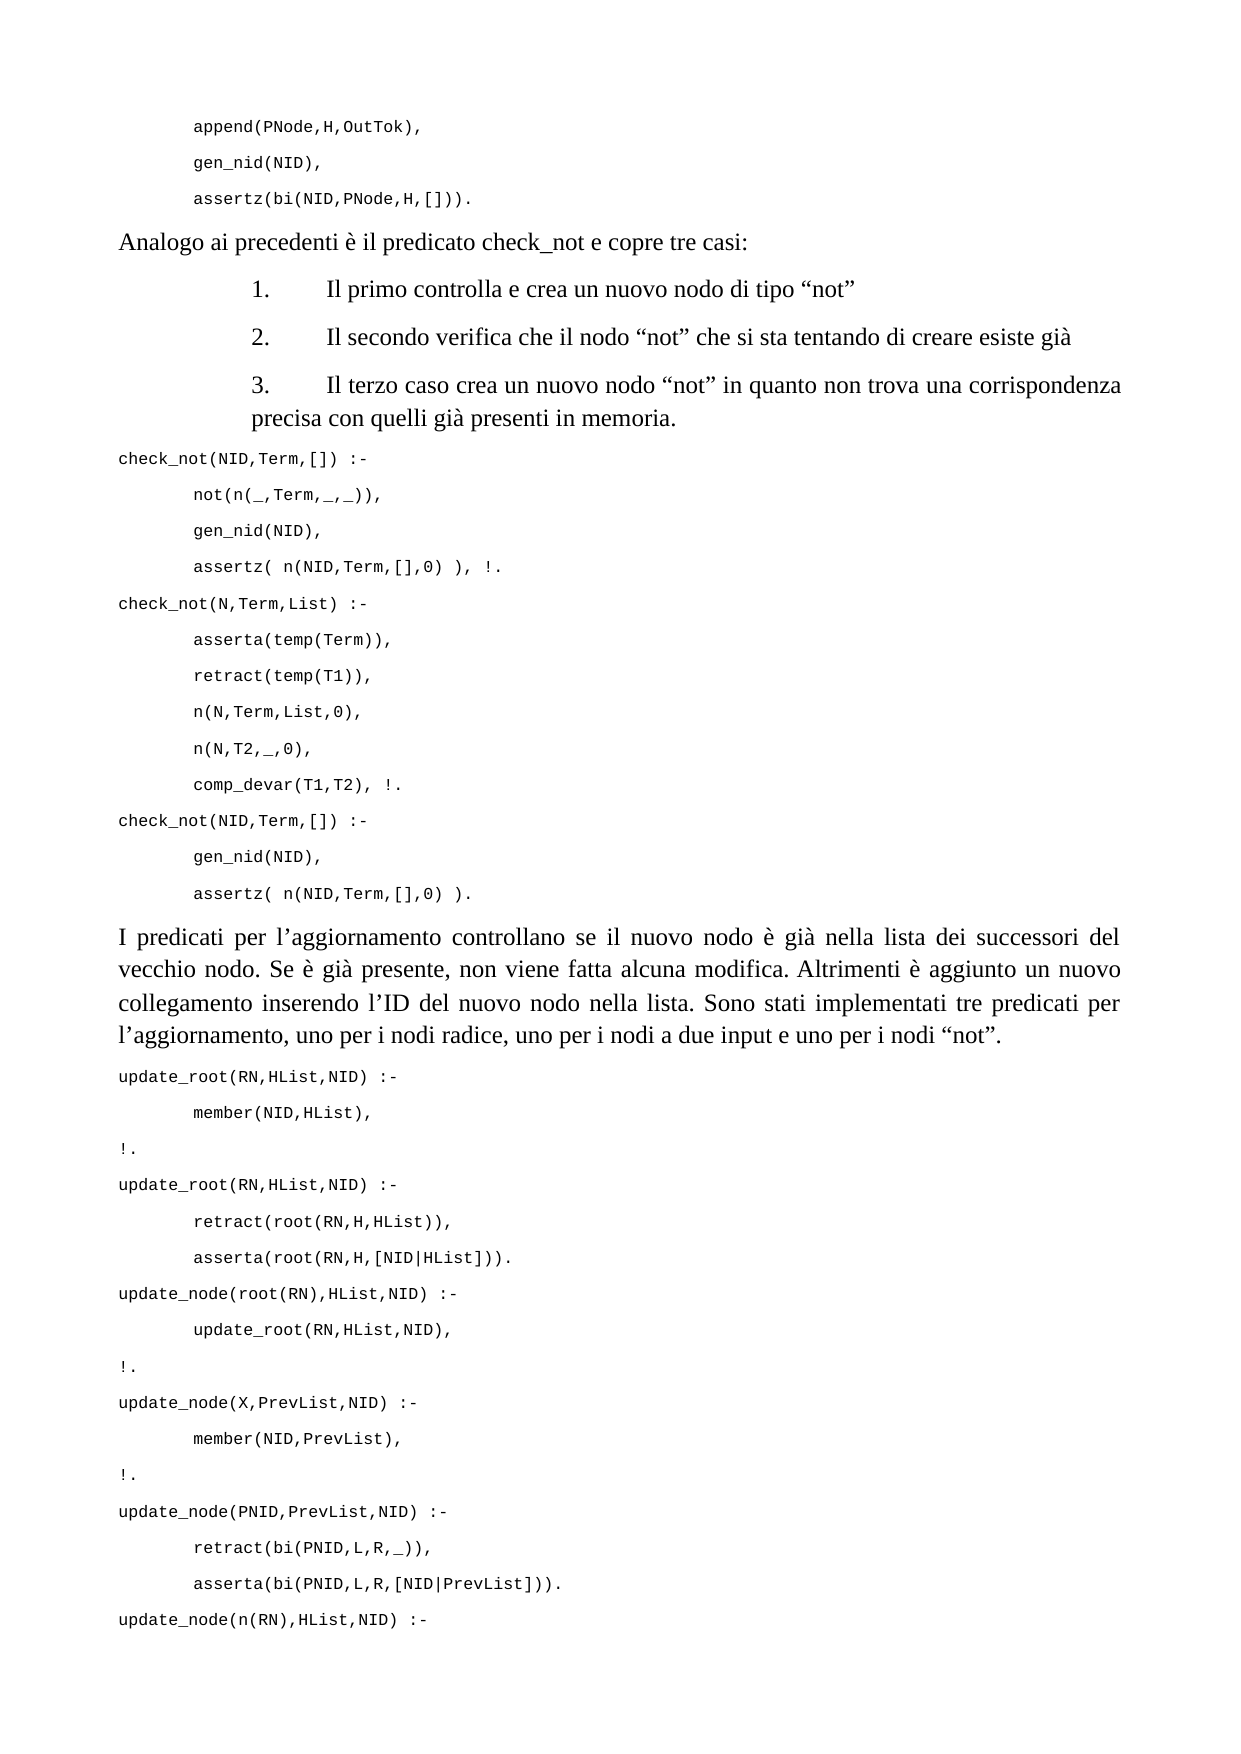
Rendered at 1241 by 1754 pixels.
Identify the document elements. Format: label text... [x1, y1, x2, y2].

text n(N,T2,_,0), [118, 740, 1122, 759]
text retract(root(RN,H,HList)), [118, 1213, 1122, 1232]
text asserta(bi(PNID,L,R,[NID|PrevList])). [118, 1576, 1122, 1594]
text retract(bi(PNID,L,R,_)), [118, 1539, 1122, 1558]
text check_not(NID,Term,[]) :- [118, 813, 1122, 832]
text assertz( n(NID,Term,[],0) ), !. [118, 559, 1122, 578]
text update_node(root(RN),HList,NID) :- [118, 1286, 1122, 1304]
text update_root(RN,HList,NID) :- [118, 1068, 1122, 1087]
text member(NID,PrevList), [118, 1431, 1122, 1449]
text update_node(X,PrevList,NID) :- [118, 1394, 1122, 1413]
text update_root(RN,HList,NID), [118, 1322, 1122, 1341]
text Analogo ai precedenti è il predicato check_not e copre tre casi: [118, 227, 1122, 256]
text comp_devar(T1,T2), !. [118, 777, 1122, 795]
text update_node(PNID,PrevList,NID) :- [118, 1503, 1122, 1522]
text check_not(NID,Term,[]) :- [118, 450, 1122, 469]
text gen_nid(NID), [118, 523, 1122, 542]
text append(PNode,H,OutTok), [118, 118, 1122, 137]
text assertz(bi(NID,PNode,H,[])). [118, 191, 1122, 209]
text not(n(_,Term,_,_)), [118, 487, 1122, 505]
text asserta(temp(Term)), [118, 632, 1122, 650]
text check_not(N,Term,List) :- [118, 595, 1122, 614]
text retract(temp(T1)), [118, 668, 1122, 687]
text gen_nid(NID), [118, 154, 1122, 173]
text !. [118, 1141, 1122, 1159]
text n(N,Term,List,0), [118, 704, 1122, 723]
text update_root(RN,HList,NID) :- [118, 1177, 1122, 1196]
text member(NID,HList), [118, 1104, 1122, 1123]
text I predicati per l’aggiornamento controllano se il nuovo nodo è già nella lista dei successori del vecchio nodo. Se è già presente, non viene fatta alcuna modifica. Altrimenti è aggiunto un nuovo collegamento inserendo l’ID del nuovo nodo nella lista. Sono stati implementati tre predicati per l’aggiornamento, uno per i nodi radice, uno per i nodi a due input e uno per i nodi “not”. [118, 922, 1122, 1049]
text asserta(root(RN,H,[NID|HList])). [118, 1249, 1122, 1268]
text assertz( n(NID,Term,[],0) ). [118, 885, 1122, 904]
list Il secondo verifica che il nodo “not” che si sta tentando di creare esiste già [251, 322, 1122, 351]
text !. [118, 1358, 1122, 1377]
list Il primo controlla e crea un nuovo nodo di tipo “not” [251, 274, 1122, 303]
list Il terzo caso crea un nuovo nodo “not” in quanto non trova una corrispondenza precisa con quelli già presenti in memoria. [251, 370, 1122, 431]
text gen_nid(NID), [118, 849, 1122, 868]
text !. [118, 1467, 1122, 1486]
text update_node(n(RN),HList,NID) :- [118, 1612, 1122, 1631]
